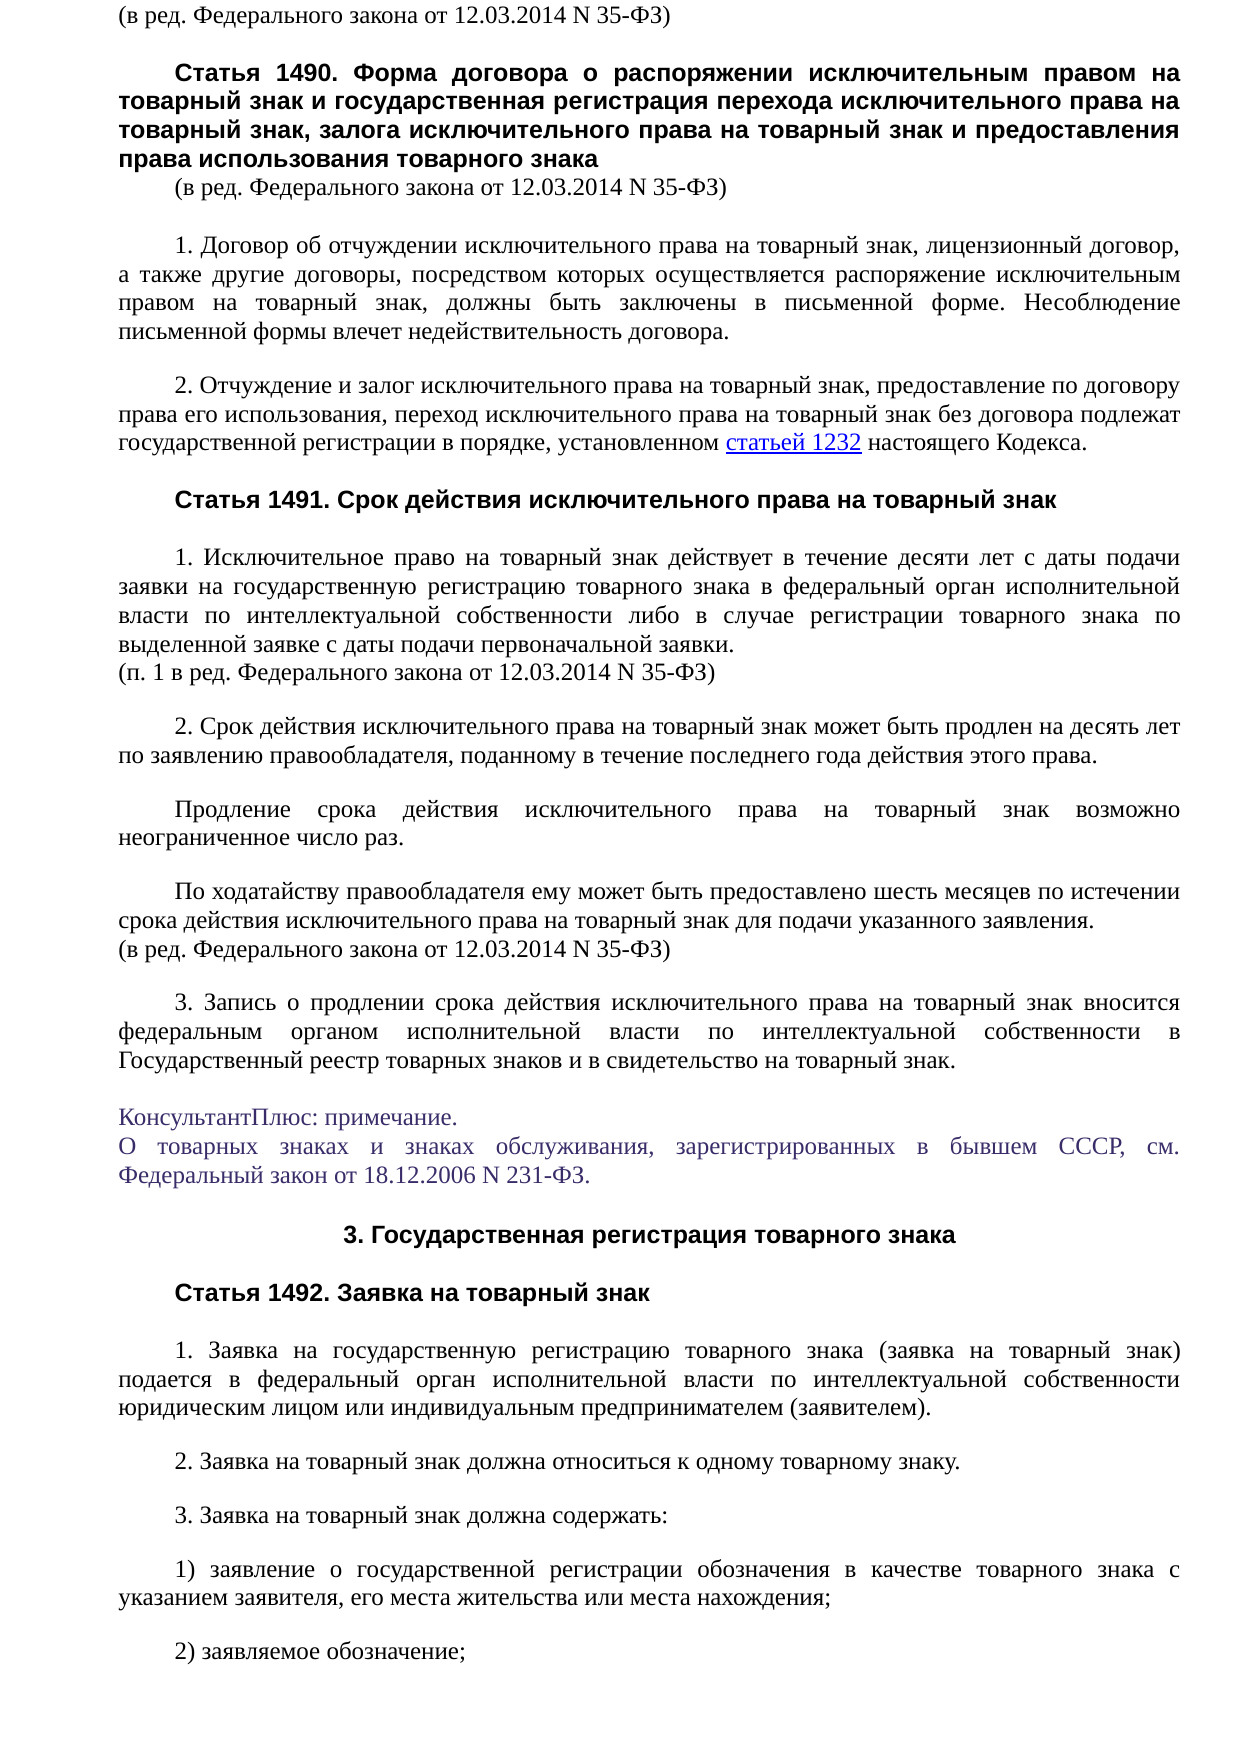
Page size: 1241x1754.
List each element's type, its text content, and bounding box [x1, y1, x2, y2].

text 2. Заявка на товарный знак должна относиться к одному товарному знаку. [118, 1446, 1181, 1475]
text По ходатайству правообладателя ему может быть предоставлено шесть месяцев по истечении срока действия исключительного права на товарный знак для подачи указанного заявления. [118, 876, 1181, 934]
text 2) заявляемое обозначение; [118, 1636, 1181, 1665]
text 3. Запись о продлении срока действия исключительного права на товарный знак вносится федеральным органом исполнительной власти по интеллектуальной собственности в Государственный реестр товарных знаков и в свидетельство на товарный знак. [118, 987, 1181, 1074]
text (в ред. Федерального закона от 12.03.2014 N 35-ФЗ) [118, 172, 1181, 201]
text 1. Заявка на государственную регистрацию товарного знака (заявка на товарный знак) подается в федеральный орган исполнительной власти по интеллектуальной собственности юридическим лицом или индивидуальным предпринимателем (заявителем). [118, 1335, 1181, 1421]
title Статья 1492. Заявка на товарный знак [118, 1277, 1181, 1306]
text 1. Исключительное право на товарный знак действует в течение десяти лет с даты подачи заявки на государственную регистрацию товарного знака в федеральный орган исполнительной власти по интеллектуальной собственности либо в случае регистрации товарного знака по выделенной заявке с даты подачи первоначальной заявки. [118, 542, 1181, 657]
text (в ред. Федерального закона от 12.03.2014 N 35-ФЗ) [118, 0, 1181, 29]
text Продление срока действия исключительного права на товарный знак возможно неограниченное число раз. [118, 794, 1181, 851]
title Статья 1490. Форма договора о распоряжении исключительным правом на товарный знак и государственная регистрация перехода исключительного права на товарный знак, залога исключительного права на товарный знак и предоставления права использования товарного знака [118, 57, 1181, 172]
text 2. Отчуждение и залог исключительного права на товарный знак, предоставление по договору права его использования, переход исключительного права на товарный знак без договора подлежат государственной регистрации в порядке, установленном статьей 1232 настоящего Кодекса. [118, 370, 1181, 456]
text 1. Договор об отчуждении исключительного права на товарный знак, лицензионный договор, а также другие договоры, посредством которых осуществляется распоряжение исключительным правом на товарный знак, должны быть заключены в письменной форме. Несоблюдение письменной формы влечет недействительность договора. [118, 230, 1181, 345]
text (в ред. Федерального закона от 12.03.2014 N 35-ФЗ) [118, 934, 1181, 962]
text 3. Заявка на товарный знак должна содержать: [118, 1500, 1181, 1529]
text О товарных знаках и знаках обслуживания, зарегистрированных в бывшем СССР, см. Федеральный закон от 18.12.2006 N 231-ФЗ. [118, 1131, 1181, 1189]
text КонсультантПлюс: примечание. [118, 1102, 1181, 1131]
text (п. 1 в ред. Федерального закона от 12.03.2014 N 35-ФЗ) [118, 657, 1181, 686]
title 3. Государственная регистрация товарного знака [118, 1220, 1181, 1249]
text 2. Срок действия исключительного права на товарный знак может быть продлен на десять лет по заявлению правообладателя, поданному в течение последнего года действия этого права. [118, 711, 1181, 769]
text 1) заявление о государственной регистрации обозначения в качестве товарного знака с указанием заявителя, его места жительства или места нахождения; [118, 1554, 1181, 1611]
title Статья 1491. Срок действия исключительного права на товарный знак [118, 485, 1181, 514]
